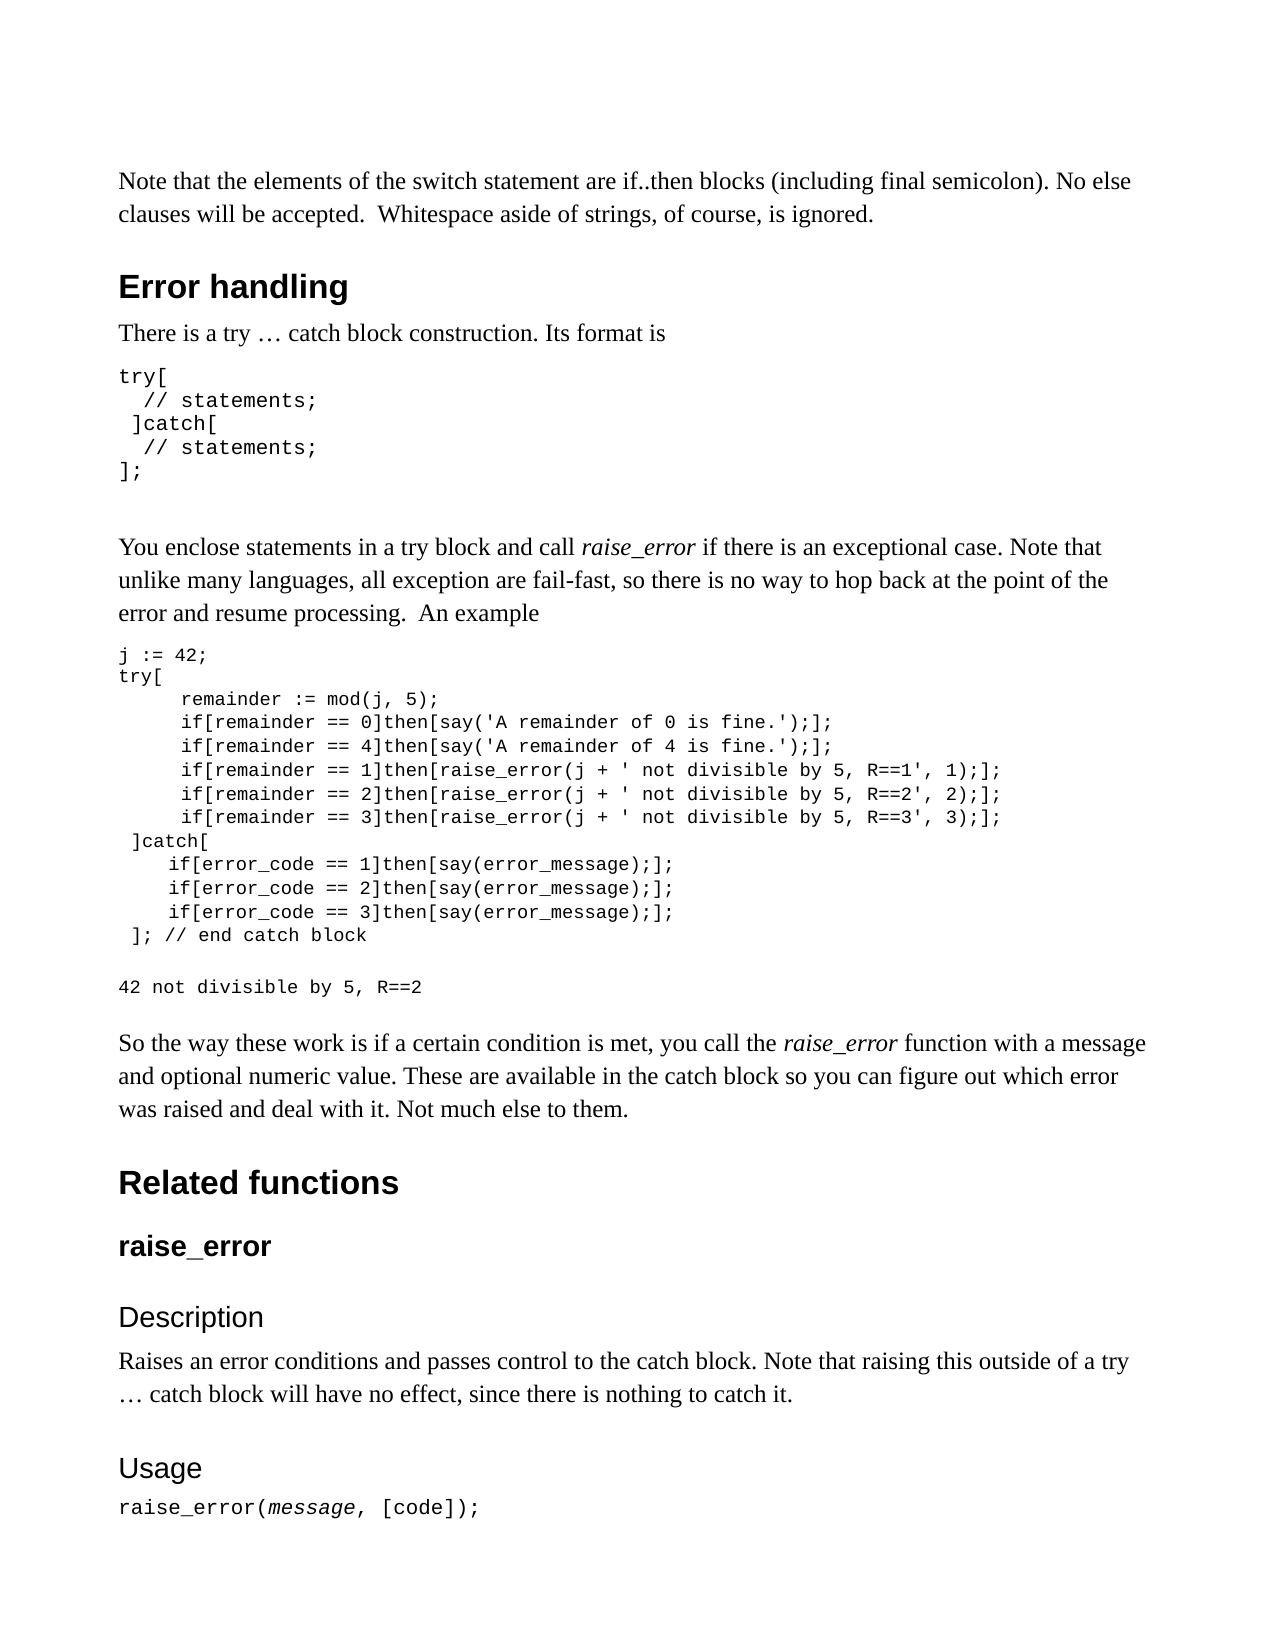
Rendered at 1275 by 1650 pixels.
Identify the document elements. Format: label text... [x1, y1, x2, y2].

text So the way these work is if a certain condition is met, you call the raise_error function with a message and optional numeric value. These are available in the catch block so you can figure out which error was raised and deal with it. Not much else to them. [118, 1028, 1157, 1123]
text // statements; [118, 389, 1157, 413]
text 42 not divisible by 5, R==2 [118, 977, 1157, 999]
text try[ [118, 366, 1157, 389]
text if[remainder == 0]then[say('A remainder of 0 is fine.');]; [118, 712, 1157, 735]
text if[remainder == 1]then[raise_error(j + ' not divisible by 5, R==1', 1);]; [118, 759, 1157, 782]
text Note that the elements of the switch statement are if..then blocks (including final semicolon). No else clauses will be accepted. Whitespace aside of strings, of course, is ignored. [118, 166, 1157, 227]
text if[error_code == 1]then[say(error_message);]; [118, 853, 1157, 877]
text ]; // end catch block [118, 924, 1157, 948]
subtitle Description [118, 1300, 1157, 1333]
text if[remainder == 2]then[raise_error(j + ' not divisible by 5, R==2', 2);]; [118, 782, 1157, 806]
subtitle Related functions [118, 1163, 1157, 1201]
text ]catch[ [118, 830, 1157, 853]
text j := 42; [118, 645, 1157, 667]
text ]catch[ [118, 413, 1157, 437]
text There is a try … catch block construction. Its format is [118, 318, 1157, 347]
subtitle raise_error [118, 1228, 1157, 1262]
text if[remainder == 3]then[raise_error(j + ' not divisible by 5, R==3', 3);]; [118, 806, 1157, 830]
text if[error_code == 2]then[say(error_message);]; [118, 877, 1157, 901]
text remainder := mod(j, 5); [118, 688, 1157, 712]
text // statements; [118, 437, 1157, 461]
text Raises an error conditions and passes control to the catch block. Note that raising this outside of a try … catch block will have no effect, since there is nothing to catch it. [118, 1346, 1157, 1407]
text ]; [118, 461, 1157, 484]
subtitle Error handling [118, 267, 1157, 306]
text try[ [118, 667, 1157, 688]
text You enclose statements in a try block and call raise_error if there is an exceptional case. Note that unlike many languages, all exception are fail-fast, so there is no way to hop back at the point of the error and resume processing. An example [118, 532, 1157, 627]
text if[remainder == 4]then[say('A remainder of 4 is fine.');]; [118, 735, 1157, 759]
text if[error_code == 3]then[say(error_message);]; [118, 901, 1157, 924]
subtitle Usage [118, 1451, 1157, 1485]
text raise_error(message, [code]); [118, 1497, 1157, 1521]
